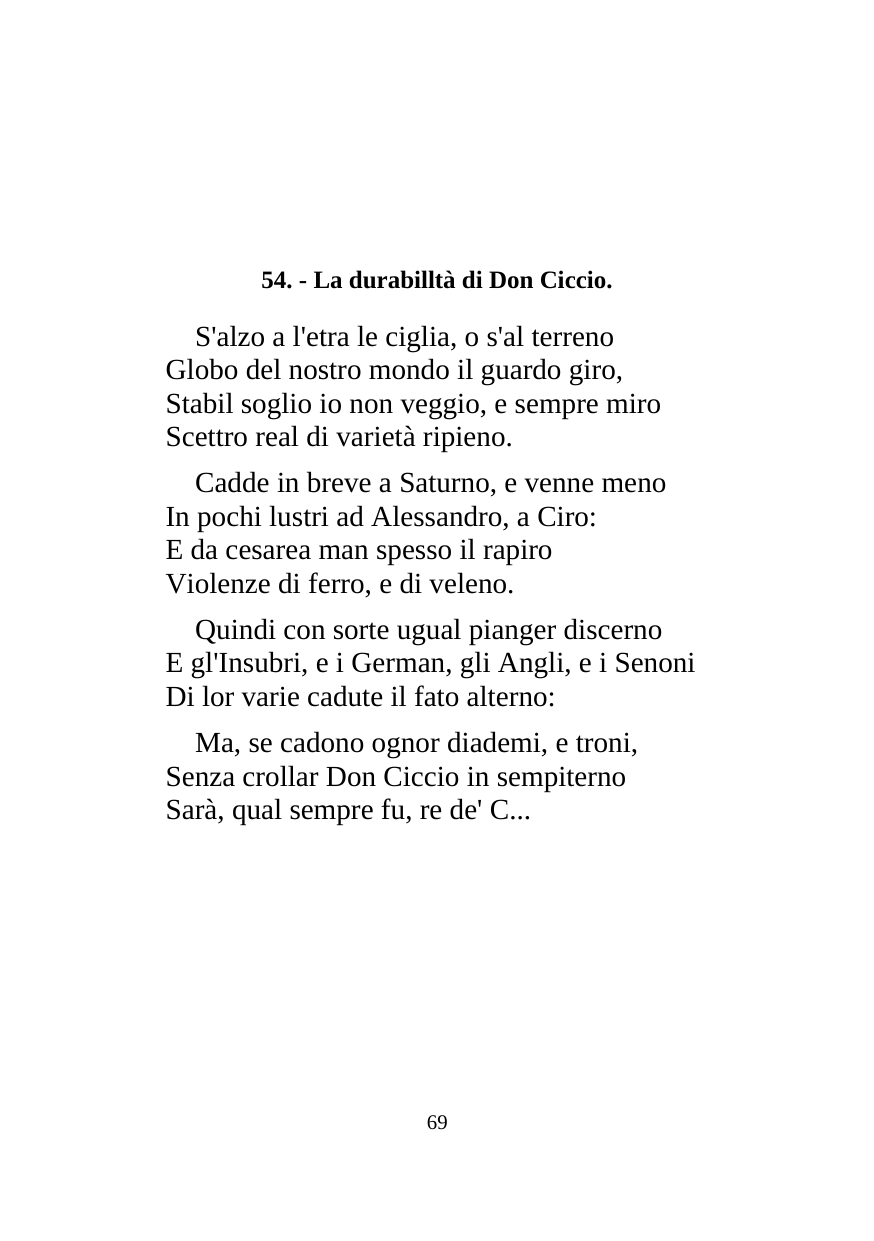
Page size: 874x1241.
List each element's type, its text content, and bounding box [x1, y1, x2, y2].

text S'alzo a l'etra le ciglia, o s'al terreno Globo del nostro mondo il guardo giro, Stabil soglio io non veggio, e sempre miro Scettro real di varietà ripieno. [165, 319, 768, 453]
text Quindi con sorte ugual pianger discerno E gl'Insubri, e i German, gli Angli, e i Senoni Di lor varie cadute il fato alterno: [165, 612, 768, 713]
text Cadde in breve a Saturno, e venne meno In pochi lustri ad Alessandro, a Ciro: E da cesarea man spesso il rapiro Violenze di ferro, e di veleno. [165, 465, 768, 599]
text Ma, se cadono ognor diademi, e troni, Senza crollar Don Ciccio in sempiterno Sarà, qual sempre fu, re de' C... [165, 725, 768, 826]
text 54. - La durabilltà di Don Ciccio. [106, 265, 768, 294]
